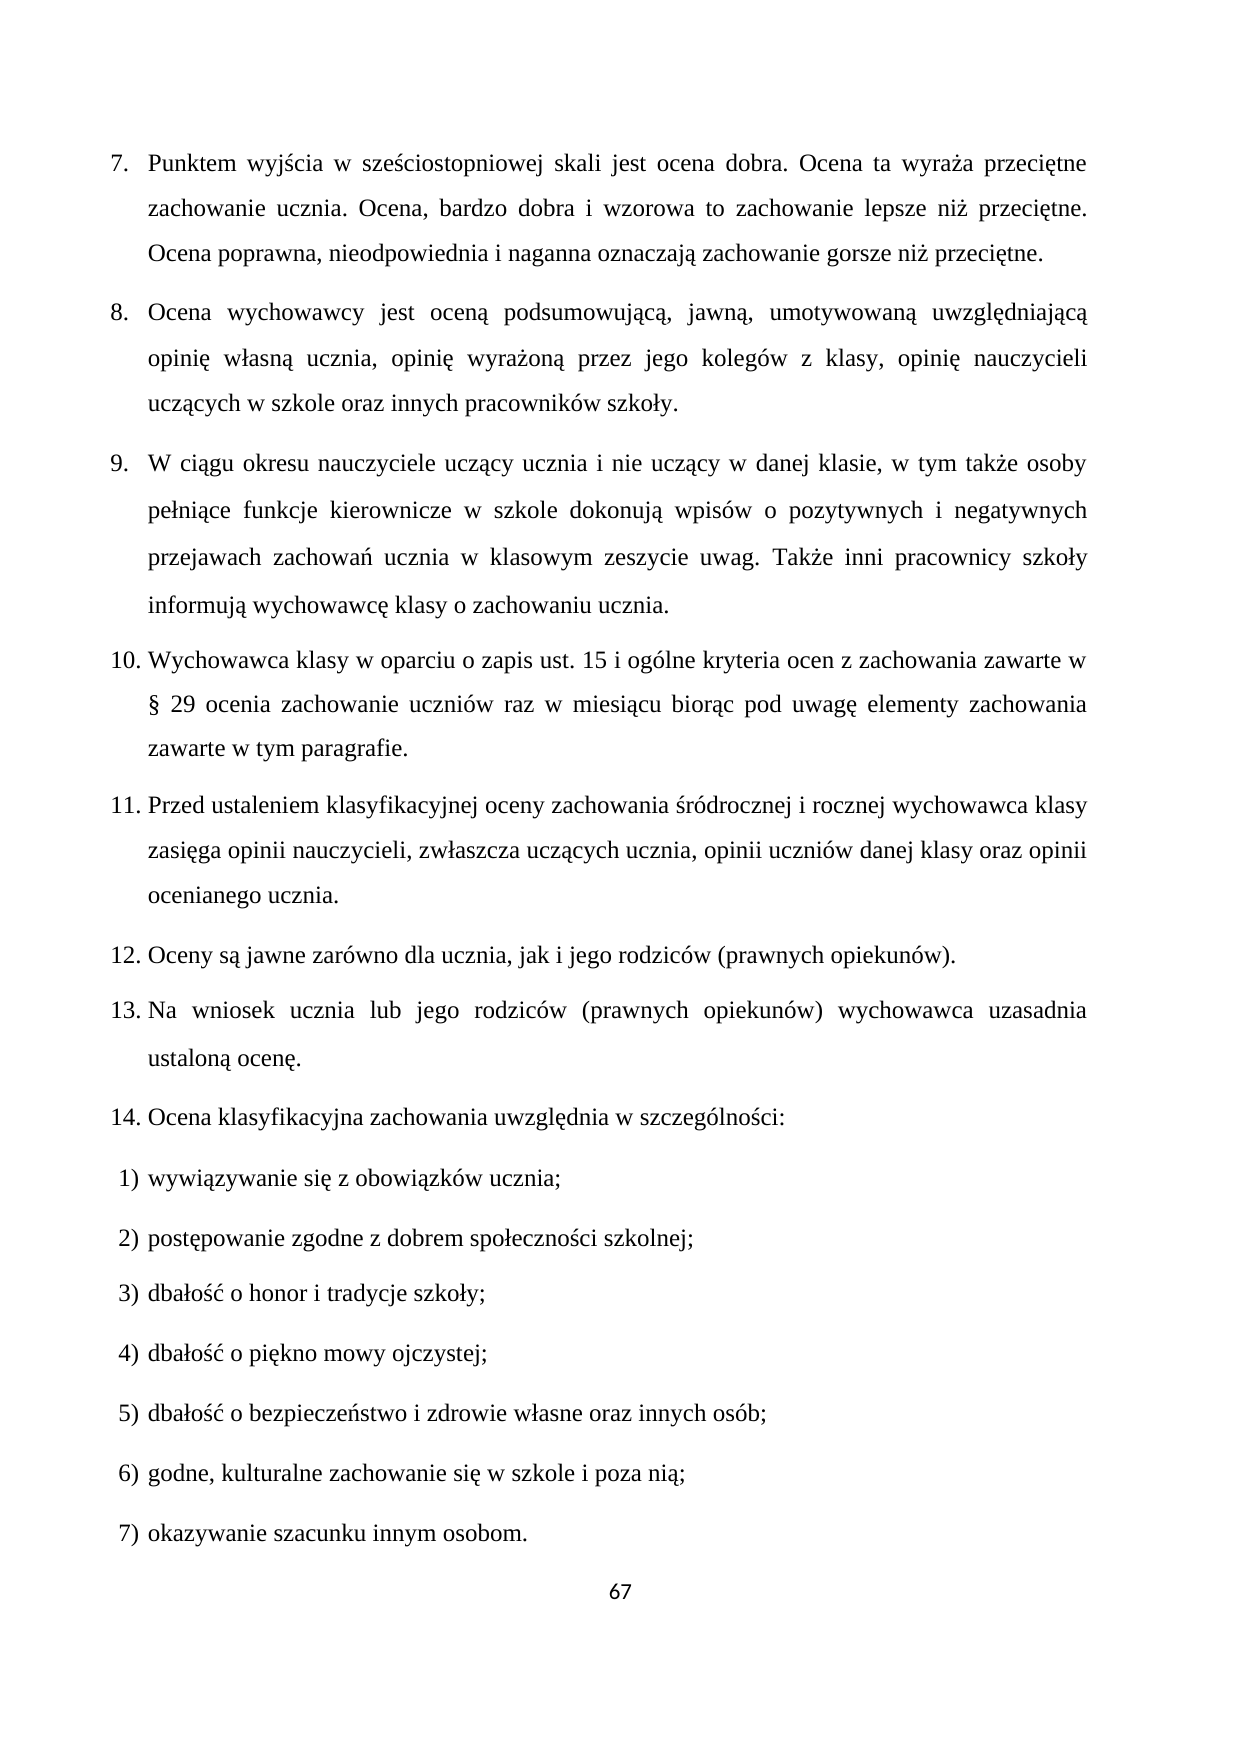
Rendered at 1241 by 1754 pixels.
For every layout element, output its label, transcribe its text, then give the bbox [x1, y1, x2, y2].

list Oceny są jawne zarówno dla ucznia, jak i jego rodziców (prawnych opiekunów). [110, 940, 1088, 969]
list wywiązywanie się z obowiązków ucznia; [118, 1163, 1088, 1191]
list postępowanie zgodne z dobrem społeczności szkolnej; [118, 1223, 1088, 1252]
list Punktem wyjścia w sześciostopniowej skali jest ocena dobra. Ocena ta wyraża przeciętne zachowanie ucznia. Ocena, bardzo dobra i wzorowa to zachowanie lepsze niż przeciętne. Ocena poprawna, nieodpowiednia i naganna oznaczają zachowanie gorsze niż przeciętne. [110, 148, 1088, 267]
list Wychowawca klasy w oparciu o zapis ust. 15 i ogólne kryteria ocen z zachowania zawarte w § 29 ocenia zachowanie uczniów raz w miesiącu biorąc pod uwagę elementy zachowania zawarte w tym paragrafie. [110, 645, 1088, 762]
list godne, kulturalne zachowanie się w szkole i poza nią; [118, 1458, 1088, 1487]
list dbałość o bezpieczeństwo i zdrowie własne oraz innych osób; [118, 1398, 1088, 1427]
list dbałość o honor i tradycje szkoły; [118, 1278, 1088, 1307]
list W ciągu okresu nauczyciele uczący ucznia i nie uczący w danej klasie, w tym także osoby pełniące funkcje kierownicze w szkole dokonują wpisów o pozytywnych i negatywnych przejawach zachowań ucznia w klasowym zeszycie uwag. Także inni pracownicy szkoły informują wychowawcę klasy o zachowaniu ucznia. [110, 448, 1088, 618]
list Ocena klasyfikacyjna zachowania uwzględnia w szczególności: [110, 1102, 1088, 1131]
list Na wniosek ucznia lub jego rodziców (prawnych opiekunów) wychowawca uzasadnia ustaloną ocenę. [110, 996, 1088, 1072]
list okazywanie szacunku innym osobom. [118, 1518, 1088, 1547]
list Przed ustaleniem klasyfikacyjnej oceny zachowania śródrocznej i rocznej wychowawca klasy zasięga opinii nauczycieli, zwłaszcza uczących ucznia, opinii uczniów danej klasy oraz opinii ocenianego ucznia. [110, 790, 1088, 909]
list dbałość o piękno mowy ojczystej; [118, 1338, 1088, 1367]
list Ocena wychowawcy jest oceną podsumowującą, jawną, umotywowaną uwzględniającą opinię własną ucznia, opinię wyrażoną przez jego kolegów z klasy, opinię nauczycieli uczących w szkole oraz innych pracowników szkoły. [110, 297, 1088, 416]
